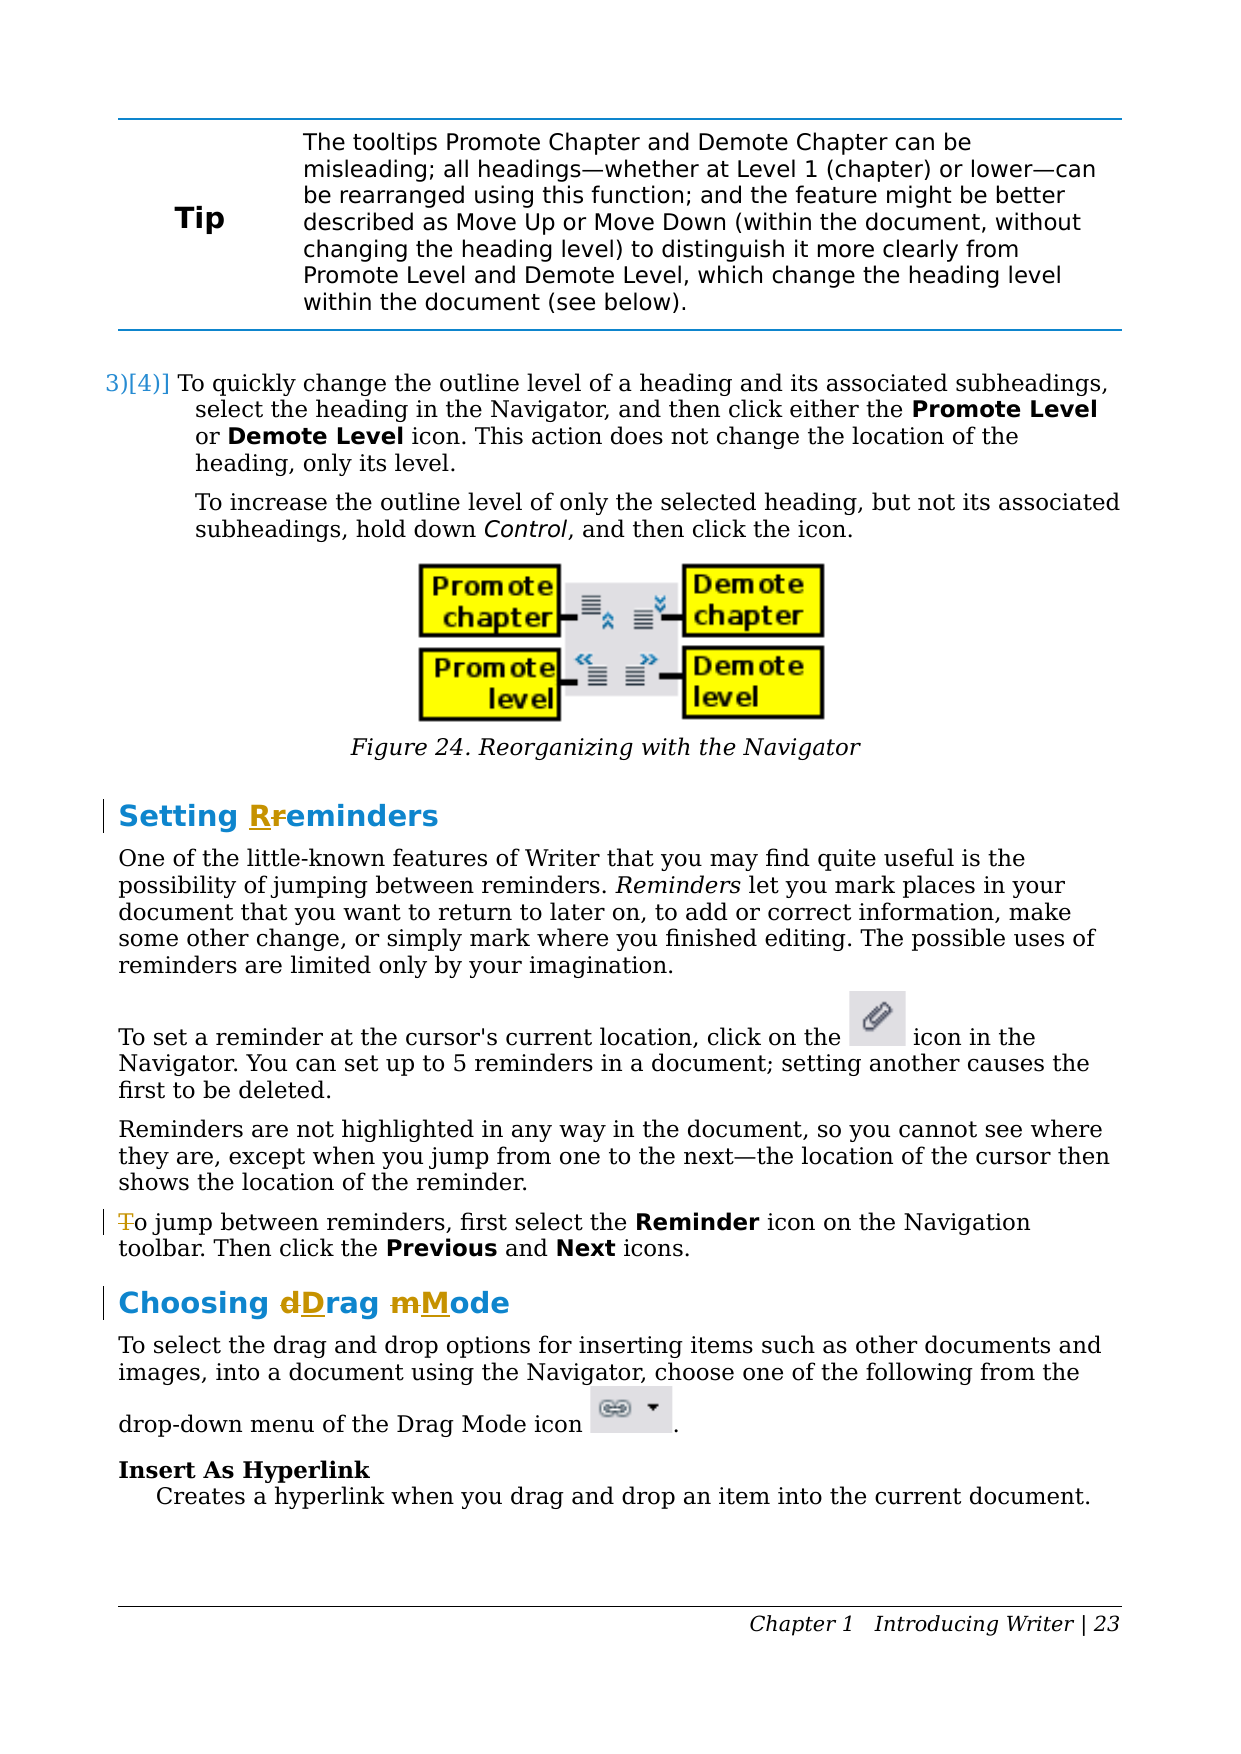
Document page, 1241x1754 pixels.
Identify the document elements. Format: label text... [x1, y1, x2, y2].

table_header Tip [118, 120, 281, 329]
text To select the drag and drop options for inserting items such as other documents and images, into a document using the Navigator, choose one of the following from the drop-down menu of the Drag Mode icon . [118, 1333, 1122, 1438]
subtitle Setting Reminders [118, 799, 1122, 833]
text Creates a hyperlink when you drag and drop an item into the current document. [156, 1483, 1122, 1510]
text Insert As Hyperlink [118, 1457, 1122, 1483]
text o jump between reminders, first select the Reminder icon on the Navigation toolbar. Then click the Previous and Next icons. [118, 1209, 1122, 1262]
text One of the little-known features of Writer that you may find quite useful is the possibility of jumping between reminders. Reminders let you mark places in your document that you want to return to later on, to add or correct information, make some other change, or simply mark where you finished editing. The possible uses of reminders are limited only by your imagination. [118, 845, 1122, 979]
text Reminders are not highlighted in any way in the document, so you cannot see where they are, except when you jump from one to the next—the location of the cursor then shows the location of the reminder. [118, 1116, 1122, 1196]
table_header The tooltips Promote Chapter and Demote Chapter can be misleading; all headings—whether at Level 1 (chapter) or lower—can be rearranged using this function; and the feature might be better described as Move Up or Move Down (within the document, without changing the heading level) to distinguish it more clearly from Promote Level and Demote Level, which change the heading level within the document (see below). [281, 120, 1122, 329]
text Figure 24. Reorganizing with the Navigator [351, 734, 890, 761]
subtitle Choosing Drag Mode [118, 1286, 1122, 1320]
picture [849, 991, 906, 1046]
text To set a reminder at the cursor's current location, click on the icon in the Navigator. You can set up to 5 reminders in a document; setting another causes the first to be deleted. [118, 991, 1122, 1104]
picture [590, 1386, 673, 1433]
list To increase the outline level of only the selected heading, but not its associated subheadings, hold down Control, and then click the icon. [195, 489, 1122, 542]
list To quickly change the outline level of a heading and its associated subheadings, select the heading in the Navigator, and then click either the Promote Level or Demote Level icon. This action does not change the location of the heading, only its level. [177, 370, 1122, 477]
picture [409, 555, 831, 728]
